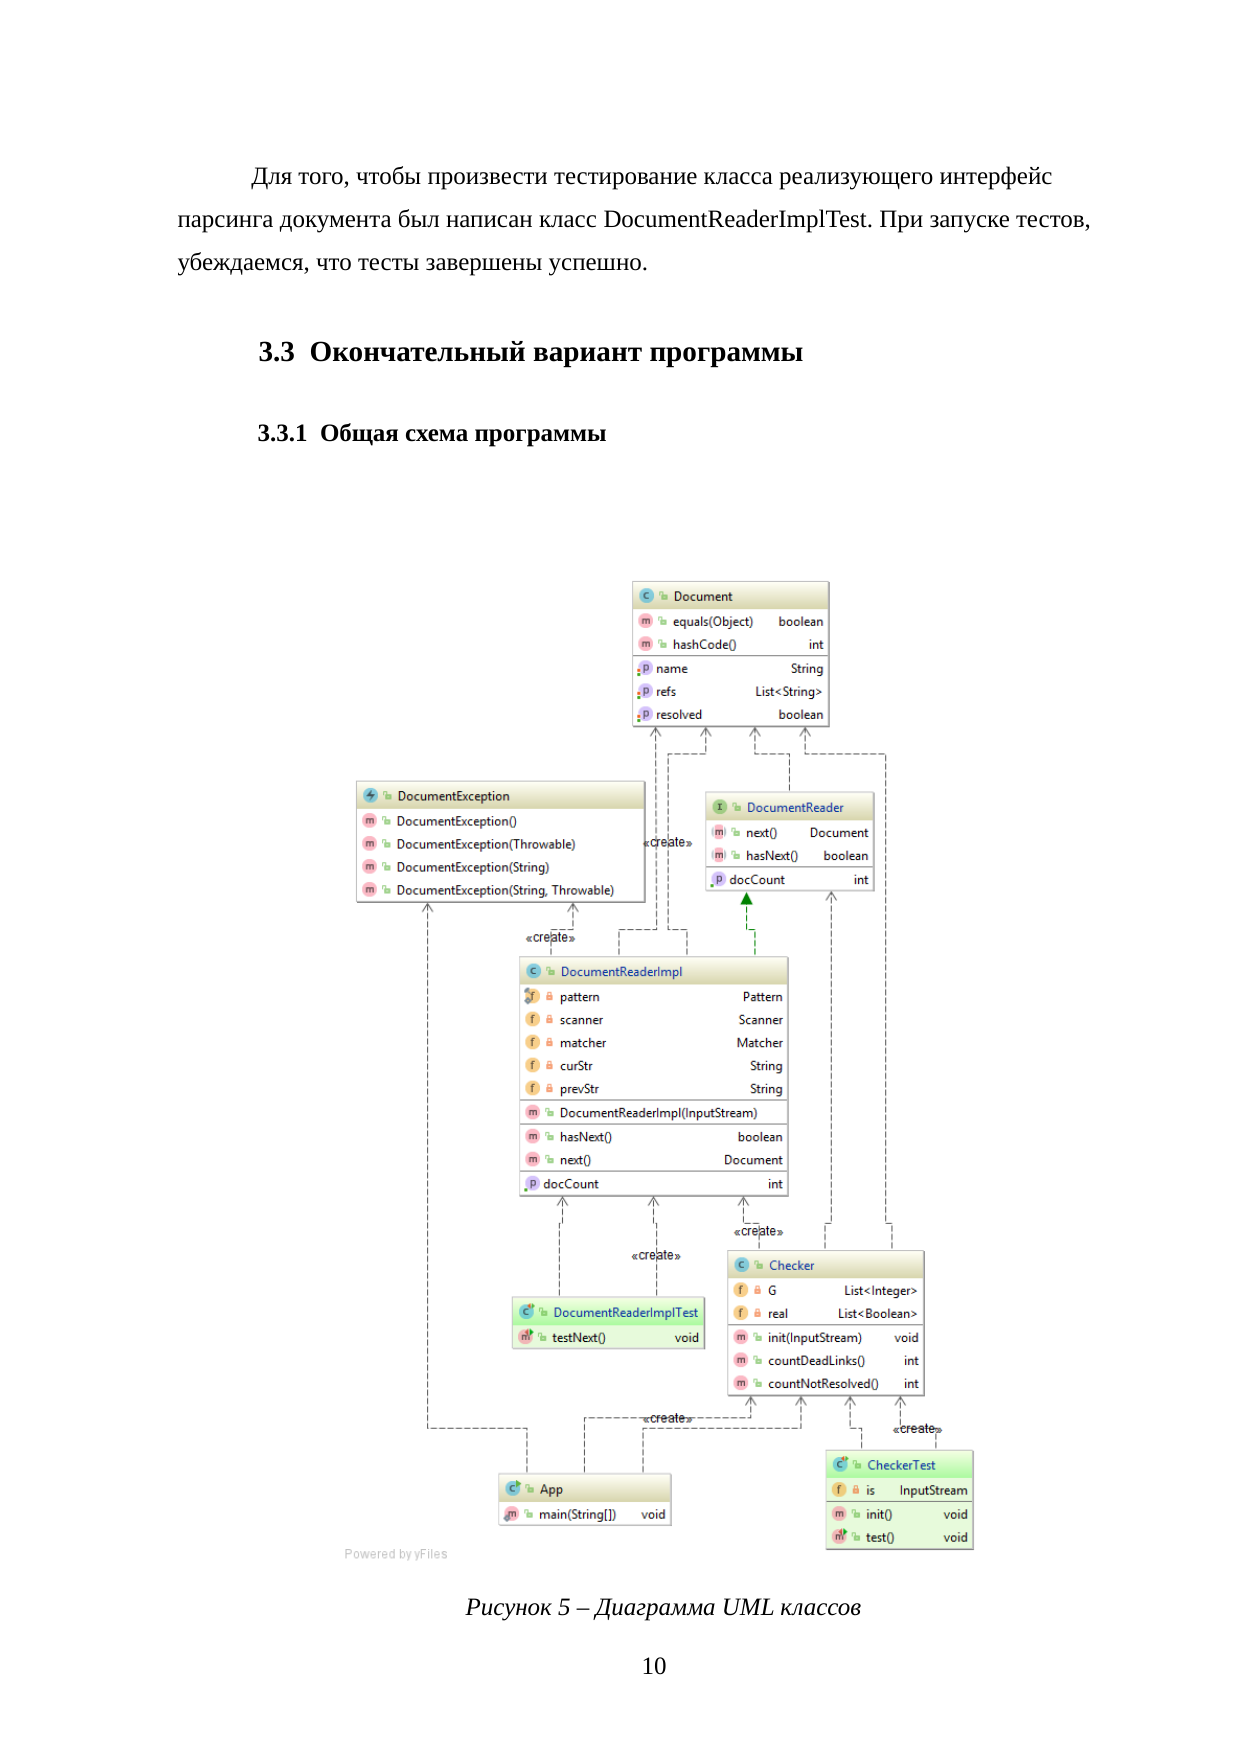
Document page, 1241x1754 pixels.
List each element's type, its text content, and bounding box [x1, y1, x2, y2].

text Рисунок 5 – Диаграмма UML классов [177, 547, 1152, 1621]
subtitle Окончательный вариант программы [177, 334, 1152, 367]
subtitle Общая схема программы [177, 418, 1152, 446]
text Для того, чтобы произвести тестирование класса реализующего интерфейс парсинга документа был написан класс DocumentReaderImplTest. При запуске тестов, убеждаемся, что тесты завершены успешно. [177, 161, 1152, 276]
picture [334, 559, 995, 1571]
